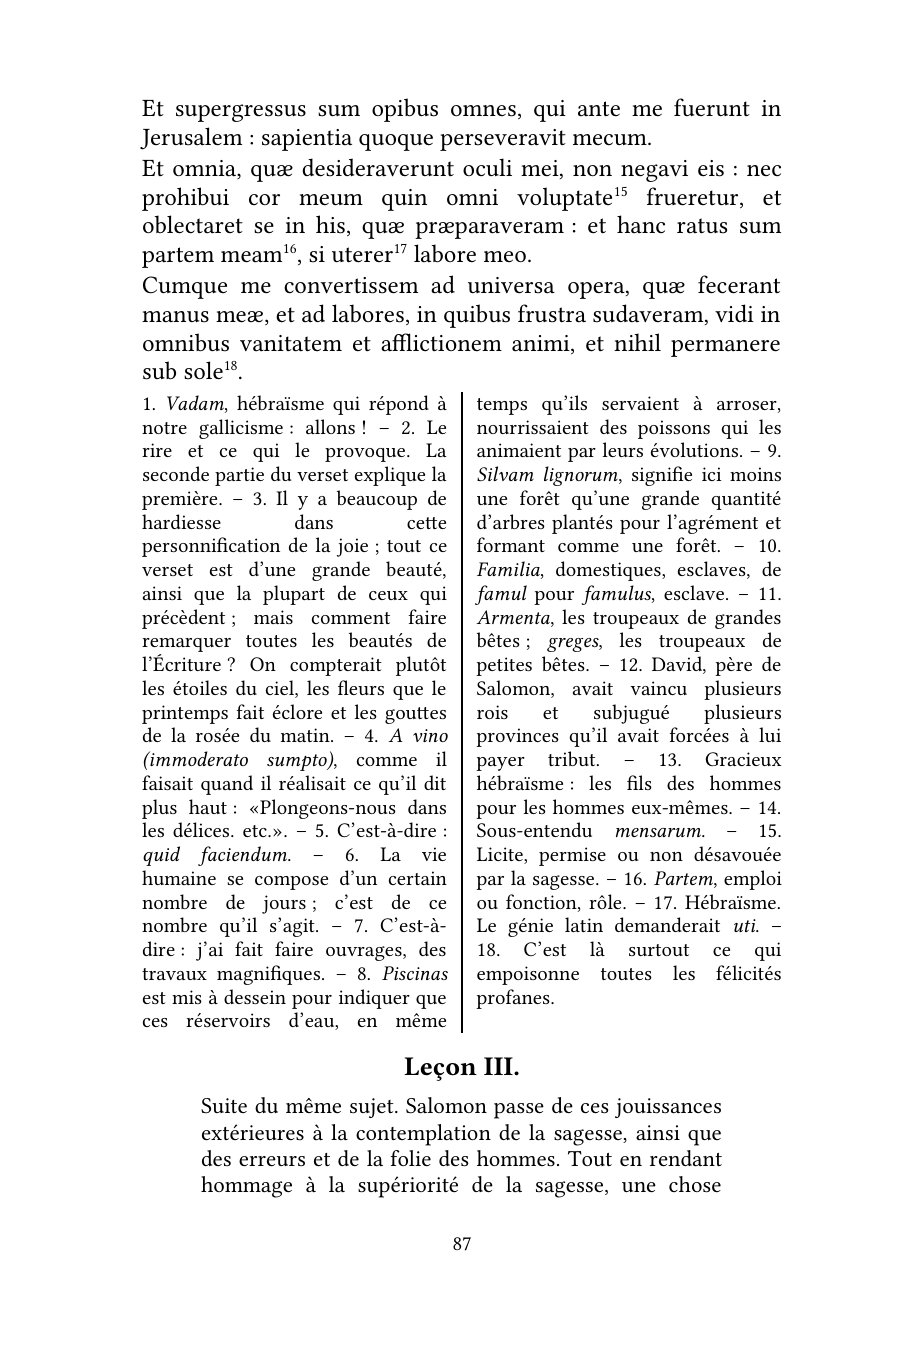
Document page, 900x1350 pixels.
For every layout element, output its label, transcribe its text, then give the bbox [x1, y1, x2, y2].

text Leçon III. [142, 1051, 782, 1082]
text Et omnia, quæ desideraverunt oculi mei, non negavi eis : nec prohibui cor meum quin omni voluptate15 frueretur, et oblectaret se in his, quæ præparaveram : et hanc ratus sum partem meam16, si uterer17 labore meo. [142, 154, 782, 269]
text Et supergressus sum opibus omnes, qui ante me fuerunt in Jerusalem : sapientia quoque perseveravit mecum. [142, 94, 782, 152]
text temps qu’ils servaient à arroser, nourrissaient des poissons qui les animaient par leurs évolutions. – 9. Silvam lignorum, signifie ici moins une forêt qu’une grande quantité d’arbres plantés pour l’agrément et formant comme une forêt. – 10. Familia, domestiques, esclaves, de famul pour famulus, esclave. – 11. Armenta, les troupeaux de grandes bêtes ; greges, les troupeaux de petites bêtes. – 12. David, père de Salomon, avait vaincu plusieurs rois et subjugué plusieurs provinces qu’il avait forcées à lui payer tribut. – 13. Gracieux hébraïsme : les fils des hommes pour les hommes eux-mêmes. – 14. Sous-entendu mensarum. – 15. Licite, permise ou non désavouée par la sagesse. – 16. Partem, emploi ou fonction, rôle. – 17. Hébraïsme. Le génie latin demanderait uti. – 18. C’est là surtout ce qui empoisonne toutes les félicités profanes. [476, 392, 782, 1009]
text Cumque me convertissem ad universa opera, quæ fecerant manus meæ, et ad labores, in quibus frustra sudaveram, vidi in omnibus vanitatem et afflictionem animi, et nihil permanere sub sole18. [142, 272, 782, 386]
text Suite du même sujet. Salomon passe de ces jouissances extérieures à la contemplation de la sagesse, ainsi que des erreurs et de la folie des hommes. Tout en rendant hommage à la supériorité de la sagesse, une chose [201, 1093, 723, 1198]
text 1. Vadam, hébraïsme qui répond à notre gallicisme : allons ! – 2. Le rire et ce qui le provoque. La seconde partie du verset explique la première. – 3. Il y a beaucoup de hardiesse dans cette personnification de la joie ; tout ce verset est d’une grande beauté, ainsi que la plupart de ceux qui précèdent ; mais comment faire remarquer toutes les beautés de l’Écriture ? On compterait plutôt les étoiles du ciel, les fleurs que le printemps fait éclore et les gouttes de la rosée du matin. – 4. A vino (immoderato sumpto), comme il faisait quand il réalisait ce qu’il dit plus haut : «Plongeons-nous dans les délices. etc.». – 5. C’est-à-dire : quid faciendum. – 6. La vie humaine se compose d’un certain nombre de jours ; c’est de ce nombre qu’il s’agit. – 7. C’est-à-dire : j’ai fait faire ouvrages, des travaux magnifiques. – 8. Piscinas est mis à dessein pour indiquer que ces réservoirs d’eau, en même [142, 392, 447, 1033]
